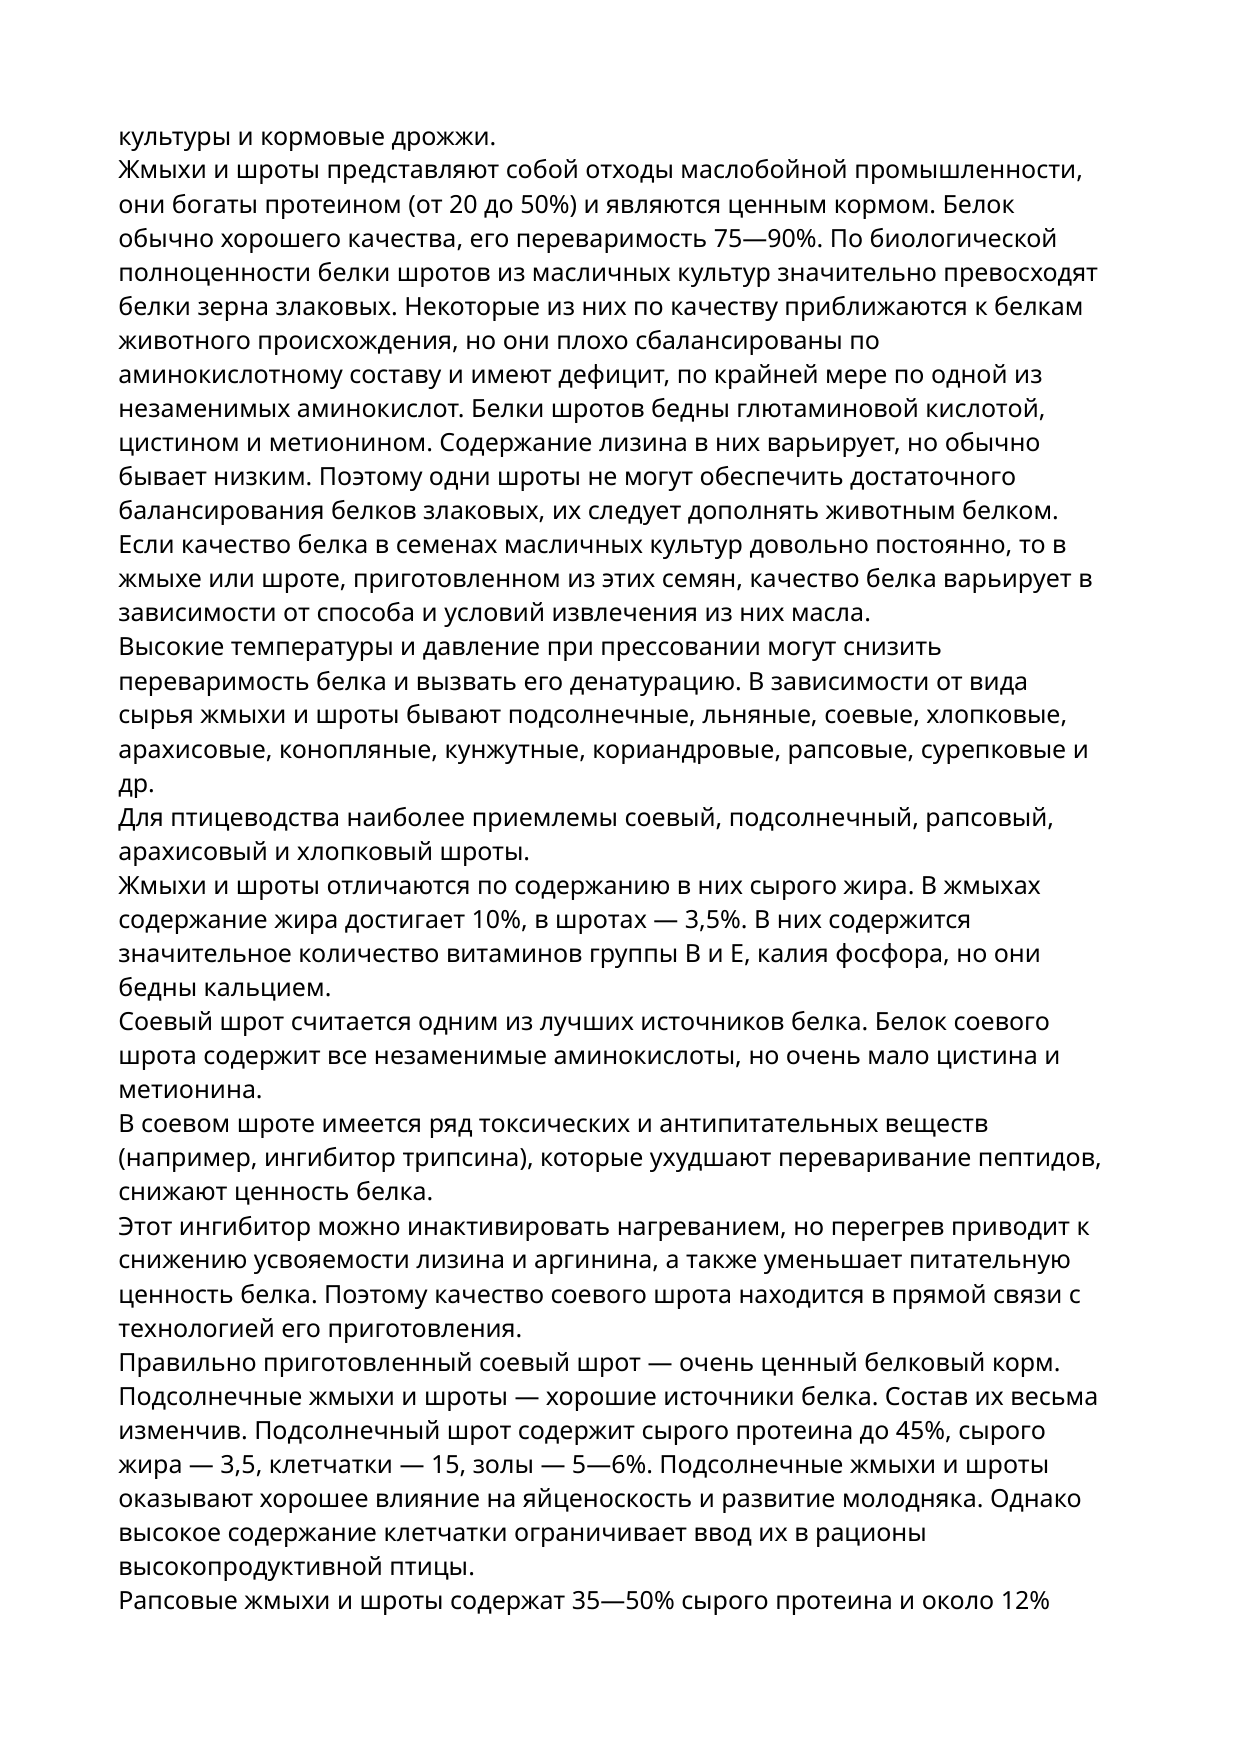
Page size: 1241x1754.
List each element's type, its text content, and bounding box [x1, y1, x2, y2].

text культуры и кормовые дрожжи. Жмыхи и шроты представляют собой отходы маслобойной промышленности, они богаты протеином (от 20 до 50%) и являются ценным кормом. Белок обычно хорошего качества, его переваримость 75—90%. По биологической полноценности белки шротов из масличных культур значительно превосходят белки зерна злаковых. Некоторые из них по качеству приближаются к белкам животного происхождения, но они плохо сбалансированы по аминокислотному составу и имеют дефицит, по крайней мере по одной из незаменимых аминокислот. Белки шротов бедны глютаминовой кислотой, цистином и метионином. Содержание лизина в них варьирует, но обычно бывает низким. Поэтому одни шроты не могут обеспечить достаточного балансирования белков злаковых, их следует дополнять животным белком. Если качество белка в семенах масличных культур довольно постоянно, то в жмыхе или шроте, приготовленном из этих семян, качество белка варьирует в зависимости от способа и условий извлечения из них масла. Высокие температуры и давление при прессовании могут снизить переваримость белка и вызвать его денатурацию. В зависимости от вида сырья жмыхи и шроты бывают подсолнечные, льняные, соевые, хлопковые, арахисовые, конопляные, кунжутные, кориандровые, рапсовые, сурепковые и др. Для птицеводства наиболее приемлемы соевый, подсолнечный, рапсовый, арахисовый и хлопковый шроты. Жмыхи и шроты отличаются по содержанию в них сырого жира. В жмыхах содержание жира достигает 10%, в шротах — 3,5%. В них содержится значительное количество витаминов группы В и Е, калия фосфора, но они бедны кальцием. Соевый шрот считается одним из лучших источников белка. Белок соевого шрота содержит все незаменимые аминокислоты, но очень мало цистина и метионина. В соевом шроте имеется ряд токсических и антипитательных веществ (например, ингибитор трипсина), которые ухудшают переваривание пептидов, снижают ценность белка. Этот ингибитор можно инактивировать нагреванием, но перегрев приводит к снижению усвояемости лизина и аргинина, а также уменьшает питательную ценность белка. Поэтому качество соевого шрота находится в прямой связи с технологией его приготовления. Правильно приготовленный соевый шрот — очень ценный белковый корм. Подсолнечные жмыхи и шроты — хорошие источники белка. Состав их весьма изменчив. Подсолнечный шрот содержит сырого протеина до 45%, сырого жира — 3,5, клетчатки — 15, золы — 5—6%. Подсолнечные жмыхи и шроты оказывают хорошее влияние на яйценоскость и развитие молодняка. Однако высокое содержание клетчатки ограничивает ввод их в рационы высокопродуктивной птицы. Рапсовые жмыхи и шроты содержат 35—50% сырого протеина и около 12% [118, 118, 1106, 1617]
